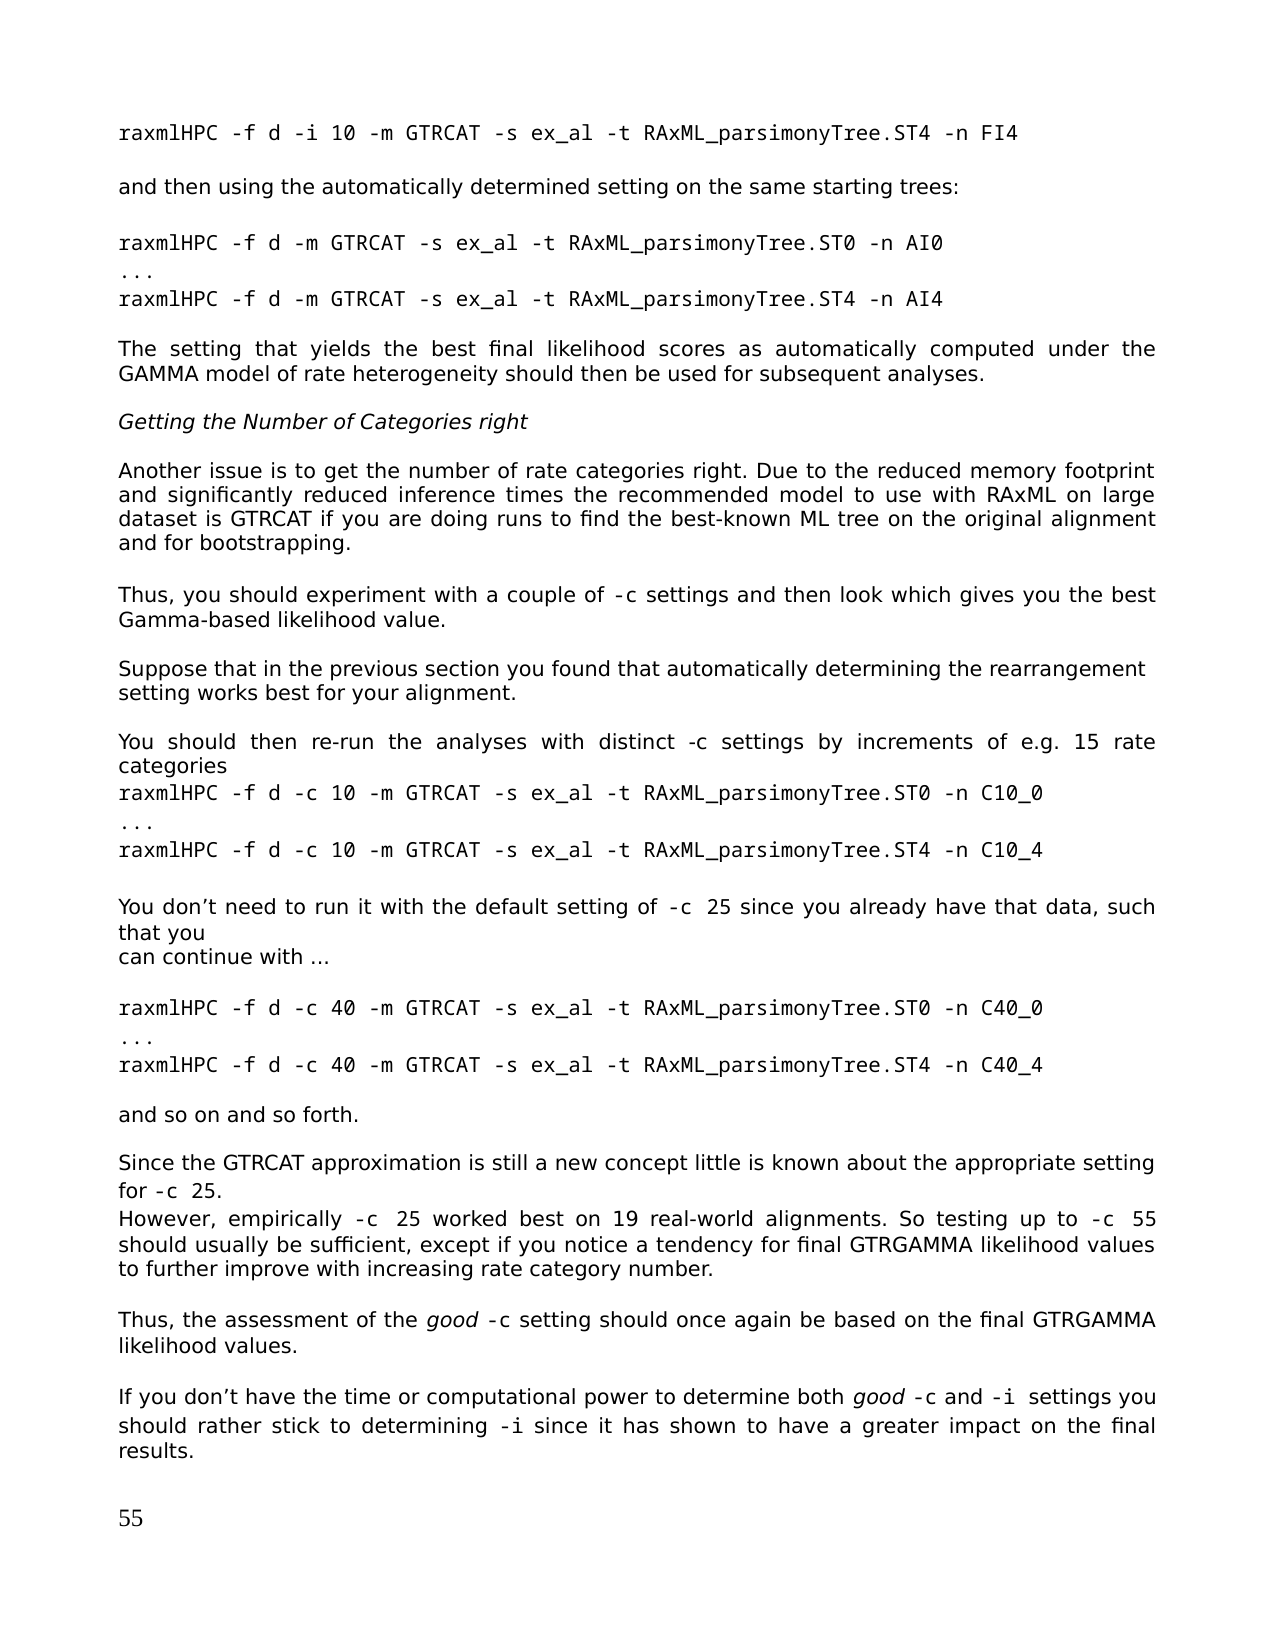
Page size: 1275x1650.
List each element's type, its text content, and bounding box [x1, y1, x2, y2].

text raxmlHPC -f d -i 10 -m GTRCAT -s ex_al -t RAxML_parsimonyTree.ST4 -n FI4 [118, 118, 1157, 147]
text and so on and so forth. [118, 1103, 1157, 1127]
text raxmlHPC -f d -c 40 -m GTRCAT -s ex_al -t RAxML_parsimonyTree.ST0 -n C40_0 [118, 993, 1157, 1022]
text Thus, the assessment of the good -c setting should once again be based on the final GTRGAMMA likelihood values. [118, 1305, 1157, 1358]
text setting works best for your alignment. [118, 681, 1157, 706]
text raxmlHPC -f d -c 10 -m GTRCAT -s ex_al -t RAxML_parsimonyTree.ST0 -n C10_0 [118, 778, 1157, 807]
text raxmlHPC -f d -c 10 -m GTRCAT -s ex_al -t RAxML_parsimonyTree.ST4 -n C10_4 [118, 835, 1157, 864]
text The setting that yields the best final likelihood scores as automatically computed under the GAMMA model of rate heterogeneity should then be used for subsequent analyses. [118, 337, 1157, 386]
text ... [118, 807, 1157, 835]
text Another issue is to get the number of rate categories right. Due to the reduced memory footprint and significantly reduced inference times the recommended model to use with RAxML on large dataset is GTRCAT if you are doing runs to find the best-known ML tree on the original alignment and for bootstrapping. [118, 459, 1157, 556]
text You should then re-run the analyses with distinct -c settings by increments of e.g. 15 rate categories [118, 730, 1157, 778]
text and then using the automatically determined setting on the same starting trees: [118, 175, 1157, 199]
text Since the GTRCAT approximation is still a new concept little is known about the appropriate setting for -c 25. [118, 1151, 1157, 1204]
text can continue with ... [118, 945, 1157, 969]
text ... [118, 256, 1157, 284]
text You don’t need to run it with the default setting of -c 25 since you already have that data, such that you [118, 892, 1157, 945]
text raxmlHPC -f d -c 40 -m GTRCAT -s ex_al -t RAxML_parsimonyTree.ST4 -n C40_4 [118, 1050, 1157, 1079]
text Thus, you should experiment with a couple of -c settings and then look which gives you the best Gamma-based likelihood value. [118, 580, 1157, 633]
text Getting the Number of Categories right [118, 410, 1157, 434]
text Suppose that in the previous section you found that automatically determining the rearrangement [118, 657, 1157, 681]
text If you don’t have the time or computational power to determine both good -c and -i settings you should rather stick to determining -i since it has shown to have a greater impact on the final results. [118, 1382, 1157, 1463]
text raxmlHPC -f d -m GTRCAT -s ex_al -t RAxML_parsimonyTree.ST0 -n AI0 [118, 228, 1157, 256]
text However, empirically -c 25 worked best on 19 real-world alignments. So testing up to -c 55 should usually be sufficient, except if you notice a tendency for final GTRGAMMA likelihood values to further improve with increasing rate category number. [118, 1204, 1157, 1281]
text raxmlHPC -f d -m GTRCAT -s ex_al -t RAxML_parsimonyTree.ST4 -n AI4 [118, 284, 1157, 313]
text ... [118, 1022, 1157, 1050]
